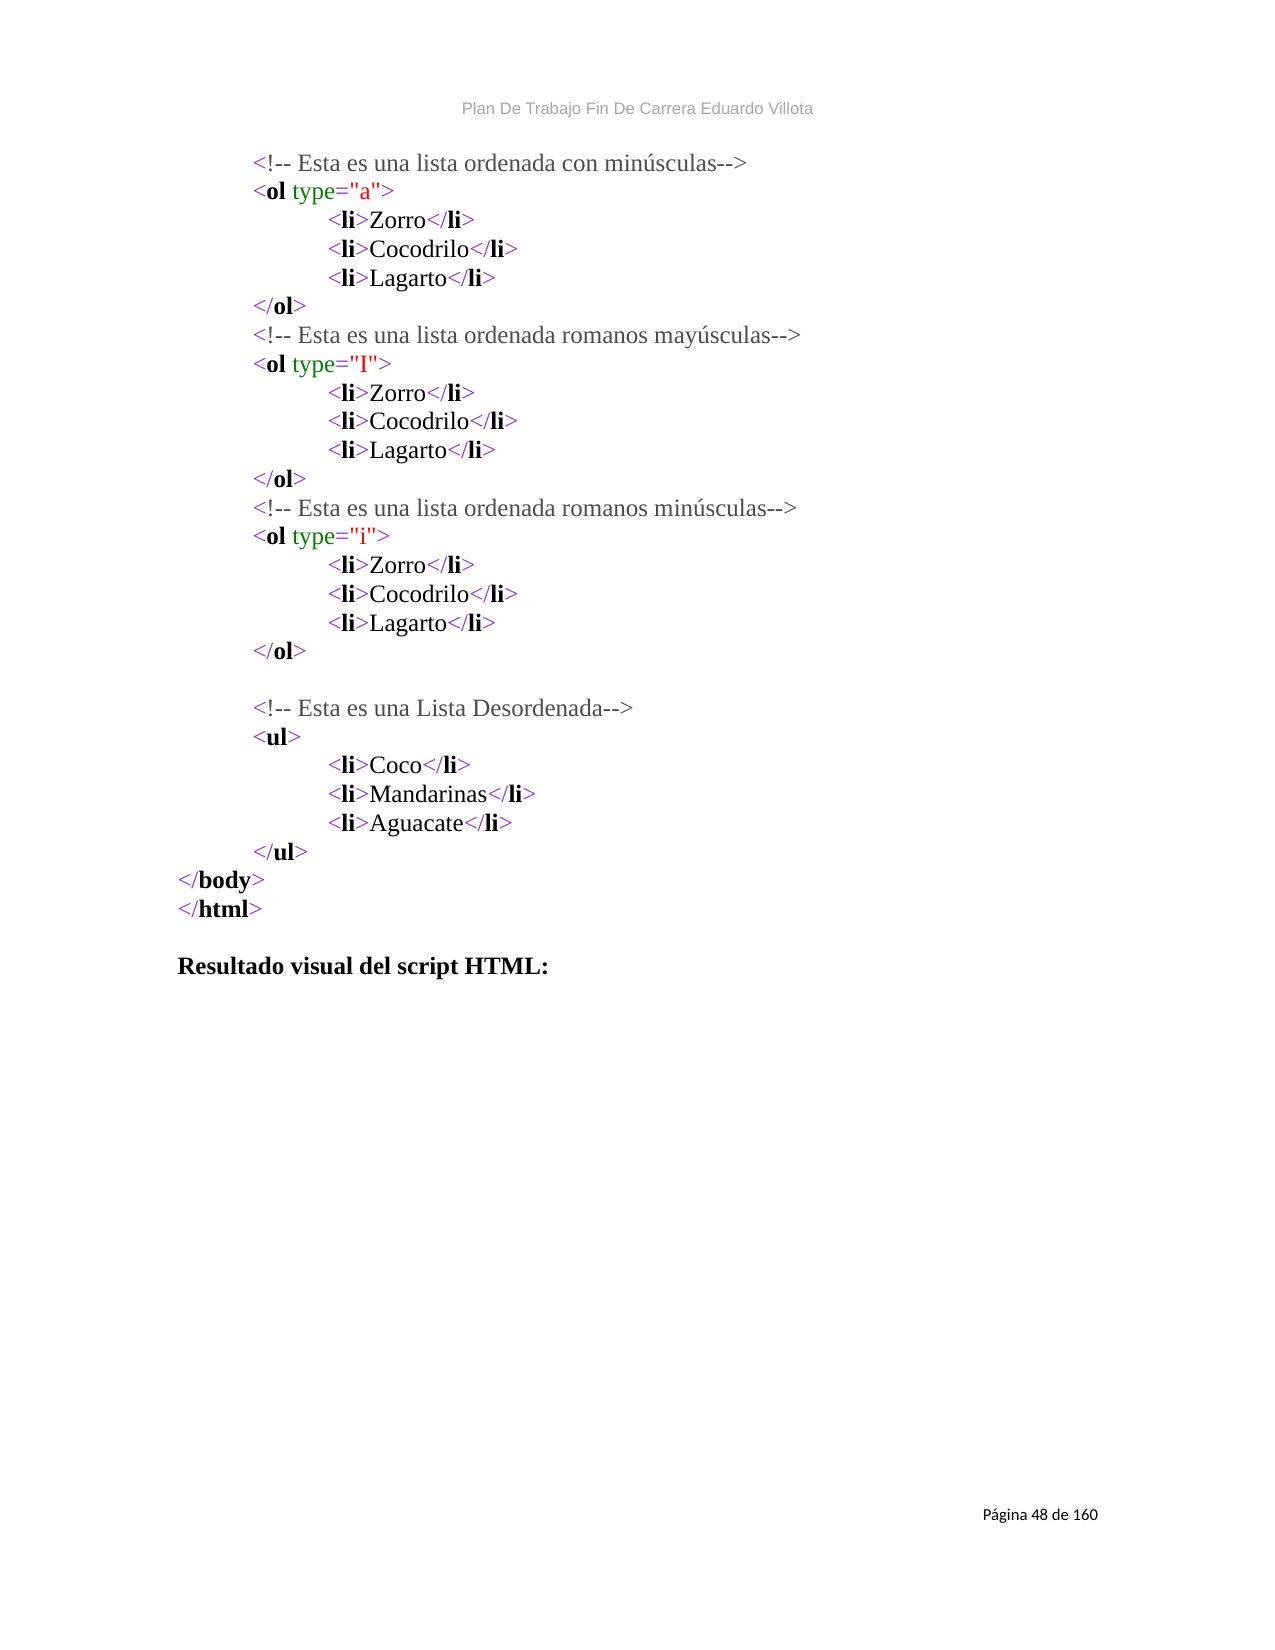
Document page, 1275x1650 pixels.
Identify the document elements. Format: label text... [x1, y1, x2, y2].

list <li>Zorro</li> [177, 205, 1098, 234]
list <!-- Esta es una lista ordenada romanos minúsculas--> [177, 493, 1098, 521]
list <li>Mandarinas</li> [177, 779, 1098, 808]
list </body> [177, 866, 1098, 894]
list <li>Zorro</li> [177, 378, 1098, 406]
list </ol> [177, 636, 1098, 665]
list <ol type="i"> [177, 521, 1098, 550]
list </ol> [177, 464, 1098, 493]
list <ul> [177, 722, 1098, 751]
list <ol type="a"> [177, 176, 1098, 205]
list </html> [177, 894, 1098, 923]
list <li>Lagarto</li> [177, 263, 1098, 291]
list </ul> [177, 837, 1098, 866]
list <li>Cocodrilo</li> [177, 234, 1098, 263]
list <li>Cocodrilo</li> [177, 406, 1098, 435]
text Resultado visual del script HTML: [177, 951, 1098, 980]
list <li>Cocodrilo</li> [177, 579, 1098, 608]
list <!-- Esta es una lista ordenada romanos mayúsculas--> [177, 320, 1098, 349]
list <li>Lagarto</li> [177, 608, 1098, 636]
list </ol> [177, 291, 1098, 320]
list <li>Coco</li> [177, 751, 1098, 779]
list <li>Lagarto</li> [177, 435, 1098, 464]
list <!-- Esta es una lista ordenada con minúsculas--> [177, 148, 1098, 176]
list <li>Zorro</li> [177, 550, 1098, 579]
list <!-- Esta es una Lista Desordenada--> [177, 693, 1098, 722]
list <ol type="I"> [177, 349, 1098, 378]
list <li>Aguacate</li> [177, 808, 1098, 837]
